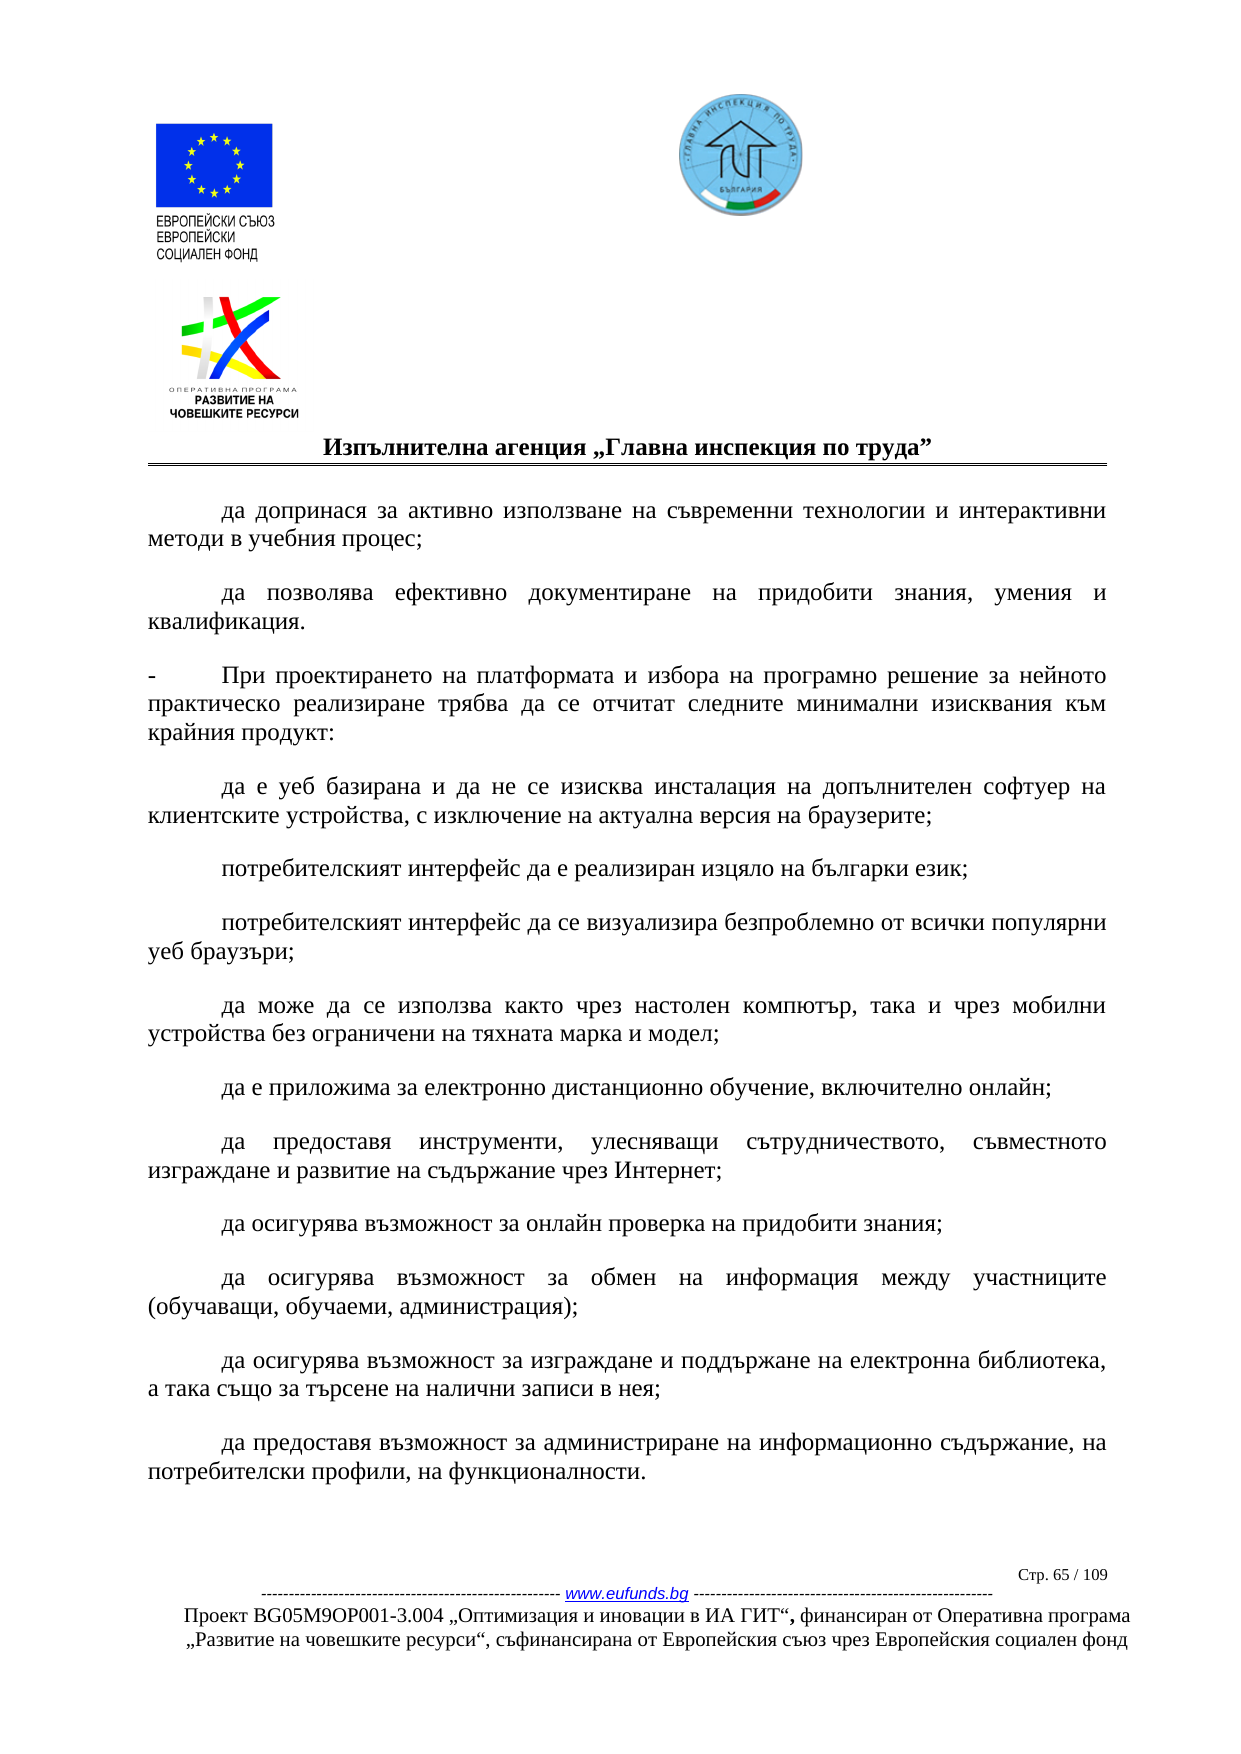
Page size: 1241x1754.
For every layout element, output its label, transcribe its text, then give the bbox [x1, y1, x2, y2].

text - При проектирането на платформата и избора на програмно решение за нейното практическо реализиране трябва да се отчитат следните минимални изисквания към крайния продукт: [148, 660, 1107, 746]
text  да осигурява възможност за обмен на информация между участниците (обучаващи, обучаеми, администрация); [148, 1262, 1107, 1320]
text  да осигурява възможност за изграждане и поддържане на електронна библиотека, а така също за търсене на налични записи в нея; [148, 1345, 1107, 1402]
text  да позволява ефективно документиране на придобити знания, умения и квалификация. [148, 577, 1107, 635]
text  да е уеб базирана и да не се изисква инсталация на допълнителен софтуер на клиентските устройства, с изключение на актуална версия на браузерите; [148, 771, 1107, 828]
text  да предоставя инструменти, улесняващи сътрудничеството, съвместното изграждане и развитие на съдържание чрез Интернет; [148, 1126, 1107, 1183]
text  да допринася за активно използване на съвременни технологии и интерактивни методи в учебния процес; [148, 495, 1107, 552]
text  да осигурява възможност за онлайн проверка на придобити знания; [148, 1208, 1107, 1237]
text  потребителският интерфейс да е реализиран изцяло на българки език; [148, 853, 1107, 882]
text  да предоставя възможност за администриране на информационно съдържание, на потребителски профили, на функционалности. [148, 1427, 1107, 1485]
text  да е приложима за електронно дистанционно обучение, включително онлайн; [148, 1072, 1107, 1101]
text  потребителският интерфейс да се визуализира безпроблемно от всички популярни уеб браузъри; [148, 907, 1107, 965]
text  да може да се използва както чрез настолен компютър, така и чрез мобилни устройства без ограничени на тяхната марка и модел; [148, 990, 1107, 1047]
